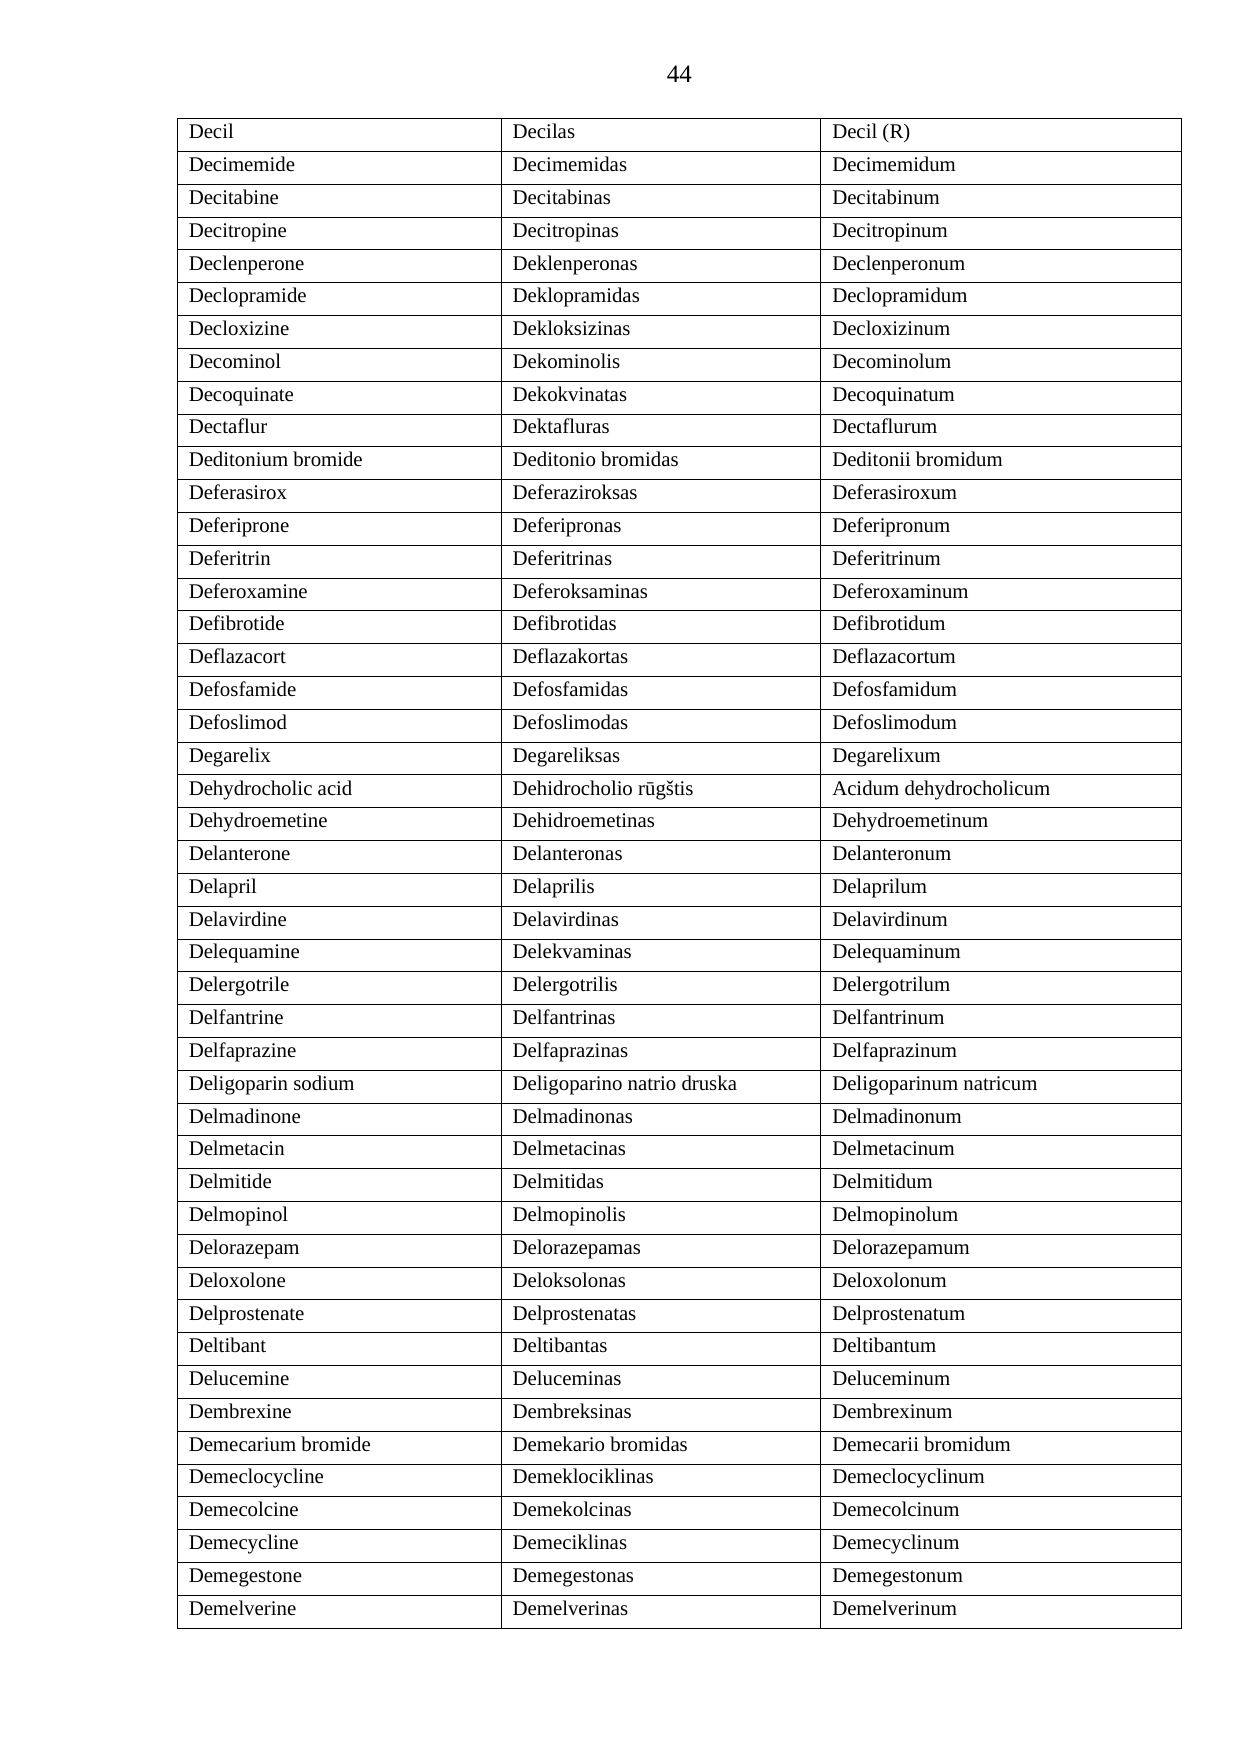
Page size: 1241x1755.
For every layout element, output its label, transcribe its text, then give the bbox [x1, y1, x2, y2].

table_cell Delekvaminas [502, 940, 820, 971]
table_cell Defosfamidum [821, 677, 1181, 709]
table_cell Deloxolone [178, 1268, 501, 1299]
table_cell Deligoparino natrio druska [502, 1071, 820, 1102]
table_cell Delanterone [178, 841, 501, 873]
table_cell Decimemidum [821, 152, 1181, 184]
table_cell Delmetacin [178, 1136, 501, 1168]
table_cell Deferoxaminum [821, 579, 1181, 610]
table_cell Defibrotidum [821, 611, 1181, 643]
table_cell Deligoparin sodium [178, 1071, 501, 1102]
table_cell Deluceminas [502, 1366, 820, 1398]
table_cell Delavirdinas [502, 907, 820, 938]
table_cell Decitropinas [502, 218, 820, 249]
table_cell Delaprilis [502, 874, 820, 906]
table_cell Declopramidum [821, 283, 1181, 315]
table_cell Delmopinolum [821, 1202, 1181, 1234]
table_cell Deflazakortas [502, 644, 820, 676]
table_cell Defosfamidas [502, 677, 820, 709]
table_cell Deferasirox [178, 480, 501, 512]
table_cell Deferasiroxum [821, 480, 1181, 512]
table_cell Defoslimodum [821, 710, 1181, 742]
table_cell Delmadinone [178, 1104, 501, 1135]
table_cell Defoslimodas [502, 710, 820, 742]
table_cell Demecyclinum [821, 1530, 1181, 1562]
table_cell Decitropine [178, 218, 501, 249]
table_cell Dehydrocholic acid [178, 775, 501, 807]
table_cell Delucemine [178, 1366, 501, 1398]
table_cell Deferitrinas [502, 546, 820, 577]
table_cell Delorazepam [178, 1235, 501, 1267]
table_cell Deditonium bromide [178, 447, 501, 479]
table_cell Defibrotide [178, 611, 501, 643]
table_cell Defosfamide [178, 677, 501, 709]
table_cell Degarelix [178, 743, 501, 774]
table_cell Deferitrinum [821, 546, 1181, 577]
table_cell Deflazacort [178, 644, 501, 676]
table_cell Delmopinol [178, 1202, 501, 1234]
table_cell Delmadinonum [821, 1104, 1181, 1135]
table_cell Degarelixum [821, 743, 1181, 774]
table_cell Decoquinatum [821, 382, 1181, 413]
table_cell Deloxolonum [821, 1268, 1181, 1299]
table_cell Decominol [178, 349, 501, 381]
table_cell Delprostenatum [821, 1300, 1181, 1332]
table_cell Demegestonas [502, 1563, 820, 1595]
table_cell Decitropinum [821, 218, 1181, 249]
table_cell Deklenperonas [502, 250, 820, 282]
table_cell Dehydroemetine [178, 808, 501, 840]
table_cell Dembrexinum [821, 1399, 1181, 1431]
table_cell Deflazacortum [821, 644, 1181, 676]
table_cell Delmopinolis [502, 1202, 820, 1234]
table_cell Decil [178, 119, 501, 151]
table_cell Deditonio bromidas [502, 447, 820, 479]
table_cell Dekominolis [502, 349, 820, 381]
table_cell Delapril [178, 874, 501, 906]
table_cell Delavirdine [178, 907, 501, 938]
table_cell Dembrexine [178, 1399, 501, 1431]
table_cell Declenperone [178, 250, 501, 282]
table_cell Demegestonum [821, 1563, 1181, 1595]
table_cell Deferoxamine [178, 579, 501, 610]
table_cell Deferipronas [502, 513, 820, 545]
table_cell Delfantrine [178, 1005, 501, 1037]
table_cell Decimemidas [502, 152, 820, 184]
table_cell Dehidrocholio rūgštis [502, 775, 820, 807]
table_cell Delfaprazinas [502, 1038, 820, 1070]
table_cell Delprostenatas [502, 1300, 820, 1332]
table_cell Deltibantas [502, 1333, 820, 1365]
table_cell Delmadinonas [502, 1104, 820, 1135]
table_cell Demelverinum [821, 1596, 1181, 1627]
table_cell Dekloksizinas [502, 316, 820, 348]
table_cell Delanteronum [821, 841, 1181, 873]
table_cell Deligoparinum natricum [821, 1071, 1181, 1102]
table_cell Delmitidas [502, 1169, 820, 1201]
table_cell Demecarium bromide [178, 1432, 501, 1463]
table_cell Decimemide [178, 152, 501, 184]
table_cell Delaprilum [821, 874, 1181, 906]
table_cell Declenperonum [821, 250, 1181, 282]
table_cell Decitabinum [821, 185, 1181, 217]
table_cell Delmetacinas [502, 1136, 820, 1168]
table_cell Demelverinas [502, 1596, 820, 1627]
table_cell Delmetacinum [821, 1136, 1181, 1168]
table_cell Delorazepamas [502, 1235, 820, 1267]
table_cell Demeciklinas [502, 1530, 820, 1562]
table_cell Delequamine [178, 940, 501, 971]
table_cell Demecolcinum [821, 1497, 1181, 1529]
table_cell Decoquinate [178, 382, 501, 413]
table_cell Defoslimod [178, 710, 501, 742]
table_cell Deferaziroksas [502, 480, 820, 512]
table_cell Delavirdinum [821, 907, 1181, 938]
table_cell Delfaprazinum [821, 1038, 1181, 1070]
table_cell Declopramide [178, 283, 501, 315]
table_cell Delmitidum [821, 1169, 1181, 1201]
table_cell Demecarii bromidum [821, 1432, 1181, 1463]
table_cell Demegestone [178, 1563, 501, 1595]
table_cell Decil (R) [821, 119, 1181, 151]
table_cell Deklopramidas [502, 283, 820, 315]
table_cell Delergotrilis [502, 972, 820, 1004]
table_cell Demelverine [178, 1596, 501, 1627]
table_cell Dekokvinatas [502, 382, 820, 413]
table_cell Delfaprazine [178, 1038, 501, 1070]
table_cell Deferoksaminas [502, 579, 820, 610]
table_cell Decloxizinum [821, 316, 1181, 348]
table_cell Dembreksinas [502, 1399, 820, 1431]
table_cell Delequaminum [821, 940, 1181, 971]
table_cell Demecycline [178, 1530, 501, 1562]
table_cell Delmitide [178, 1169, 501, 1201]
table_cell Decloxizine [178, 316, 501, 348]
table_cell Degareliksas [502, 743, 820, 774]
table_cell Demeclocyclinum [821, 1465, 1181, 1496]
table_cell Delprostenate [178, 1300, 501, 1332]
table_cell Decilas [502, 119, 820, 151]
table_cell Delorazepamum [821, 1235, 1181, 1267]
table_cell Deltibant [178, 1333, 501, 1365]
table_cell Decitabinas [502, 185, 820, 217]
table_cell Deltibantum [821, 1333, 1181, 1365]
table_cell Delergotrilum [821, 972, 1181, 1004]
table_cell Deditonii bromidum [821, 447, 1181, 479]
table_cell Deferitrin [178, 546, 501, 577]
table_cell Delergotrile [178, 972, 501, 1004]
table_cell Decominolum [821, 349, 1181, 381]
table_cell Defibrotidas [502, 611, 820, 643]
table_cell Deferiprone [178, 513, 501, 545]
table_cell Deloksolonas [502, 1268, 820, 1299]
table_cell Deluceminum [821, 1366, 1181, 1398]
table_cell Dehidroemetinas [502, 808, 820, 840]
table_cell Delfantrinum [821, 1005, 1181, 1037]
table_cell Demekario bromidas [502, 1432, 820, 1463]
table_cell Dectaflurum [821, 415, 1181, 446]
table_cell Demeklociklinas [502, 1465, 820, 1496]
table_cell Dektafluras [502, 415, 820, 446]
table_cell Demekolcinas [502, 1497, 820, 1529]
table_cell Demeclocycline [178, 1465, 501, 1496]
table_cell Delfantrinas [502, 1005, 820, 1037]
table_cell Demecolcine [178, 1497, 501, 1529]
table_cell Dectaflur [178, 415, 501, 446]
table_cell Dehydroemetinum [821, 808, 1181, 840]
table_cell Acidum dehydrocholicum [821, 775, 1181, 807]
table_cell Delanteronas [502, 841, 820, 873]
table_cell Decitabine [178, 185, 501, 217]
table_cell Deferipronum [821, 513, 1181, 545]
